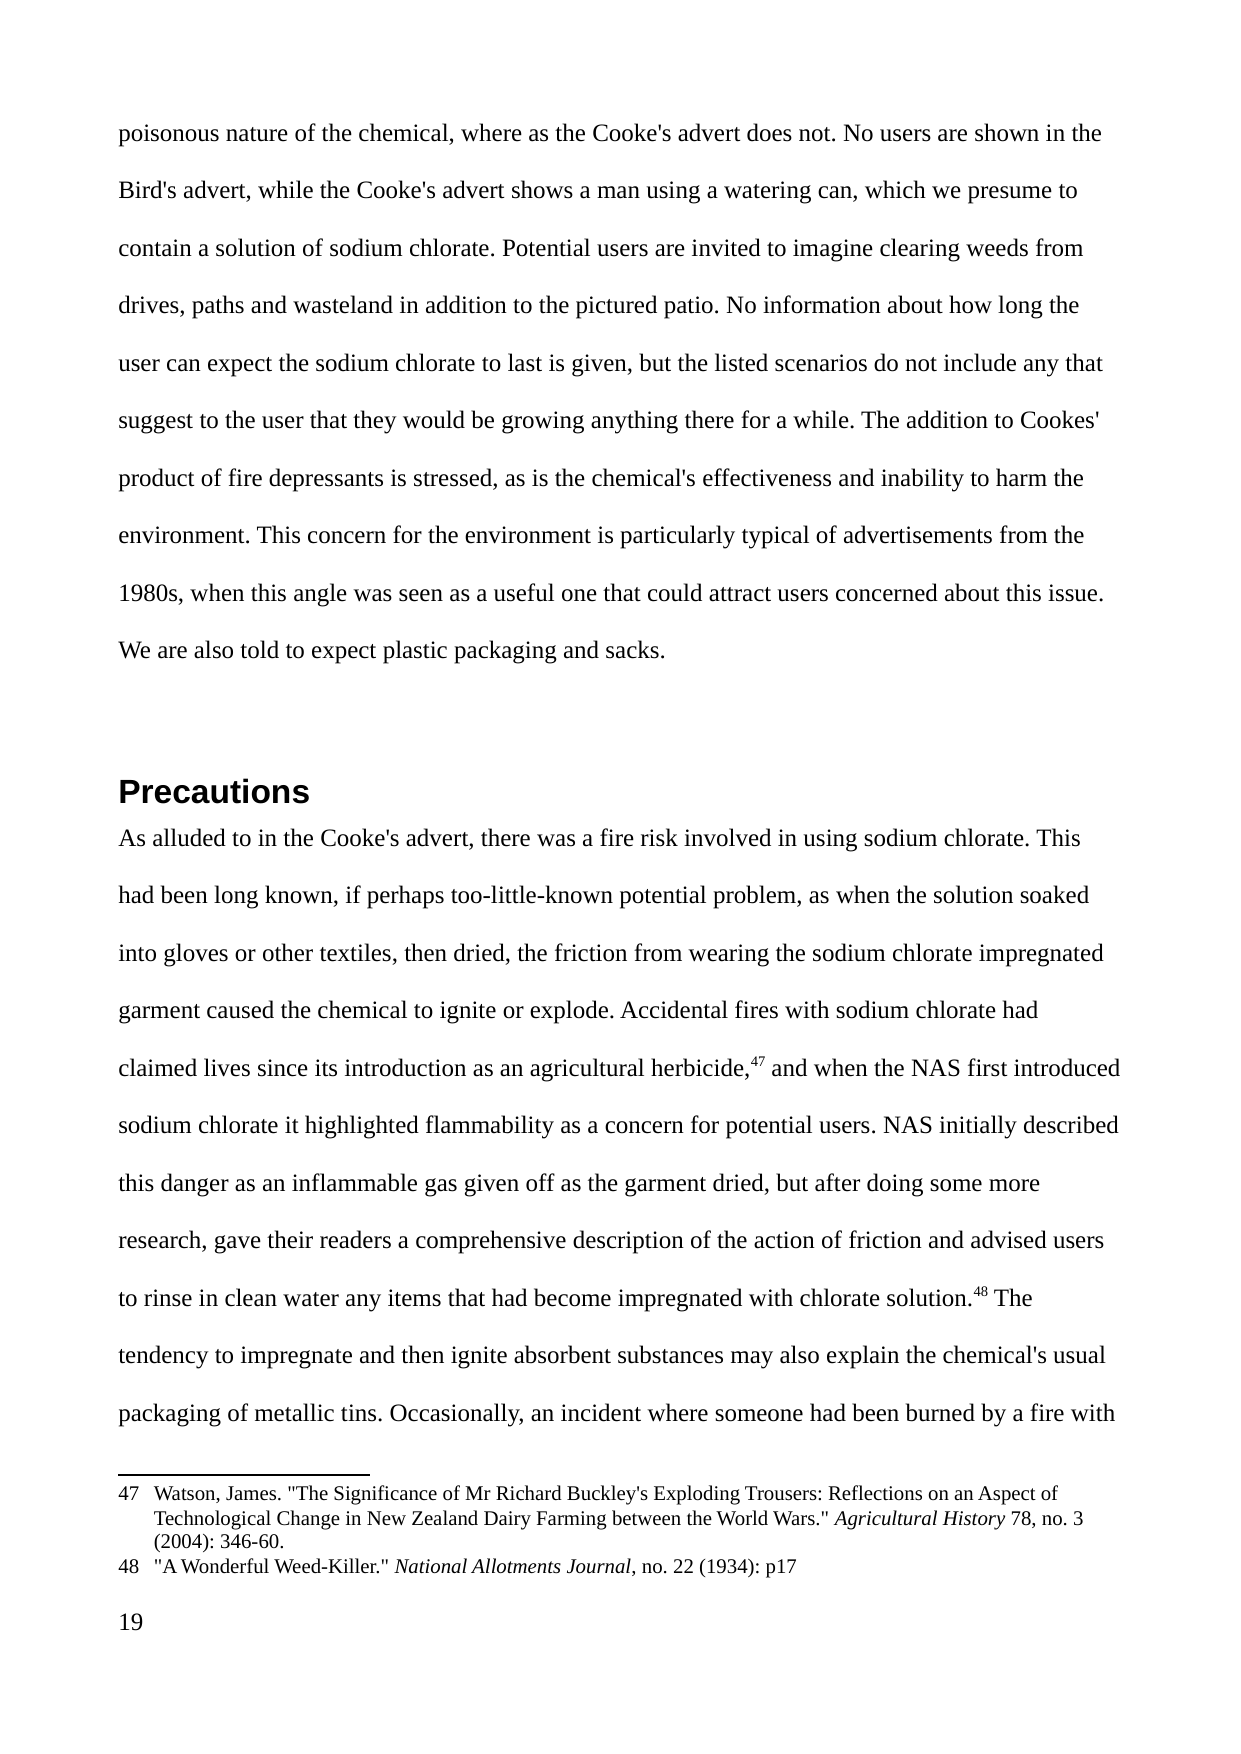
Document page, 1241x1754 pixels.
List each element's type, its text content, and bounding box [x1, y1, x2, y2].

text poisonous nature of the chemical, where as the Cooke's advert does not. No users are shown in the Bird's advert, while the Cooke's advert shows a man using a watering can, which we presume to contain a solution of sodium chlorate. Potential users are invited to imagine clearing weeds from drives, paths and wasteland in addition to the pictured patio. No information about how long the user can expect the sodium chlorate to last is given, but the listed scenarios do not include any that suggest to the user that they would be growing anything there for a while. The addition to Cookes' product of fire depressants is stressed, as is the chemical's effectiveness and inability to harm the environment. This concern for the environment is particularly typical of advertisements from the 1980s, when this angle was seen as a useful one that could attract users concerned about this issue. We are also told to expect plastic packaging and sacks. [118, 118, 1122, 664]
text As alluded to in the Cooke's advert, there was a fire risk involved in using sodium chlorate. This had been long known, if perhaps too-little-known potential problem, as when the solution soaked into gloves or other textiles, then dried, the friction from wearing the sodium chlorate impregnated garment caused the chemical to ignite or explode. Accidental fires with sodium chlorate had claimed lives since its introduction as an agricultural herbicide, and when the NAS first introduced sodium chlorate it highlighted flammability as a concern for potential users. NAS initially described this danger as an inflammable gas given off as the garment dried, but after doing some more research, gave their readers a comprehensive description of the action of friction and advised users to rinse in clean water any items that had become impregnated with chlorate solution. The tendency to impregnate and then ignite absorbent substances may also explain the chemical's usual packaging of metallic tins. Occasionally, an incident where someone had been burned by a fire with [118, 823, 1122, 1426]
subtitle Precautions [118, 771, 1122, 810]
text "A Wonderful Weed-Killer." National Allotments Journal, no. 22 (1934): p17 [118, 1553, 1122, 1578]
text Watson, James. "The Significance of Mr Richard Buckley's Exploding Trousers: Reflections on an Aspect of Technological Change in New Zealand Dairy Farming between the World Wars." Agricultural History 78, no. 3 (2004): 346-60. [118, 1481, 1122, 1553]
